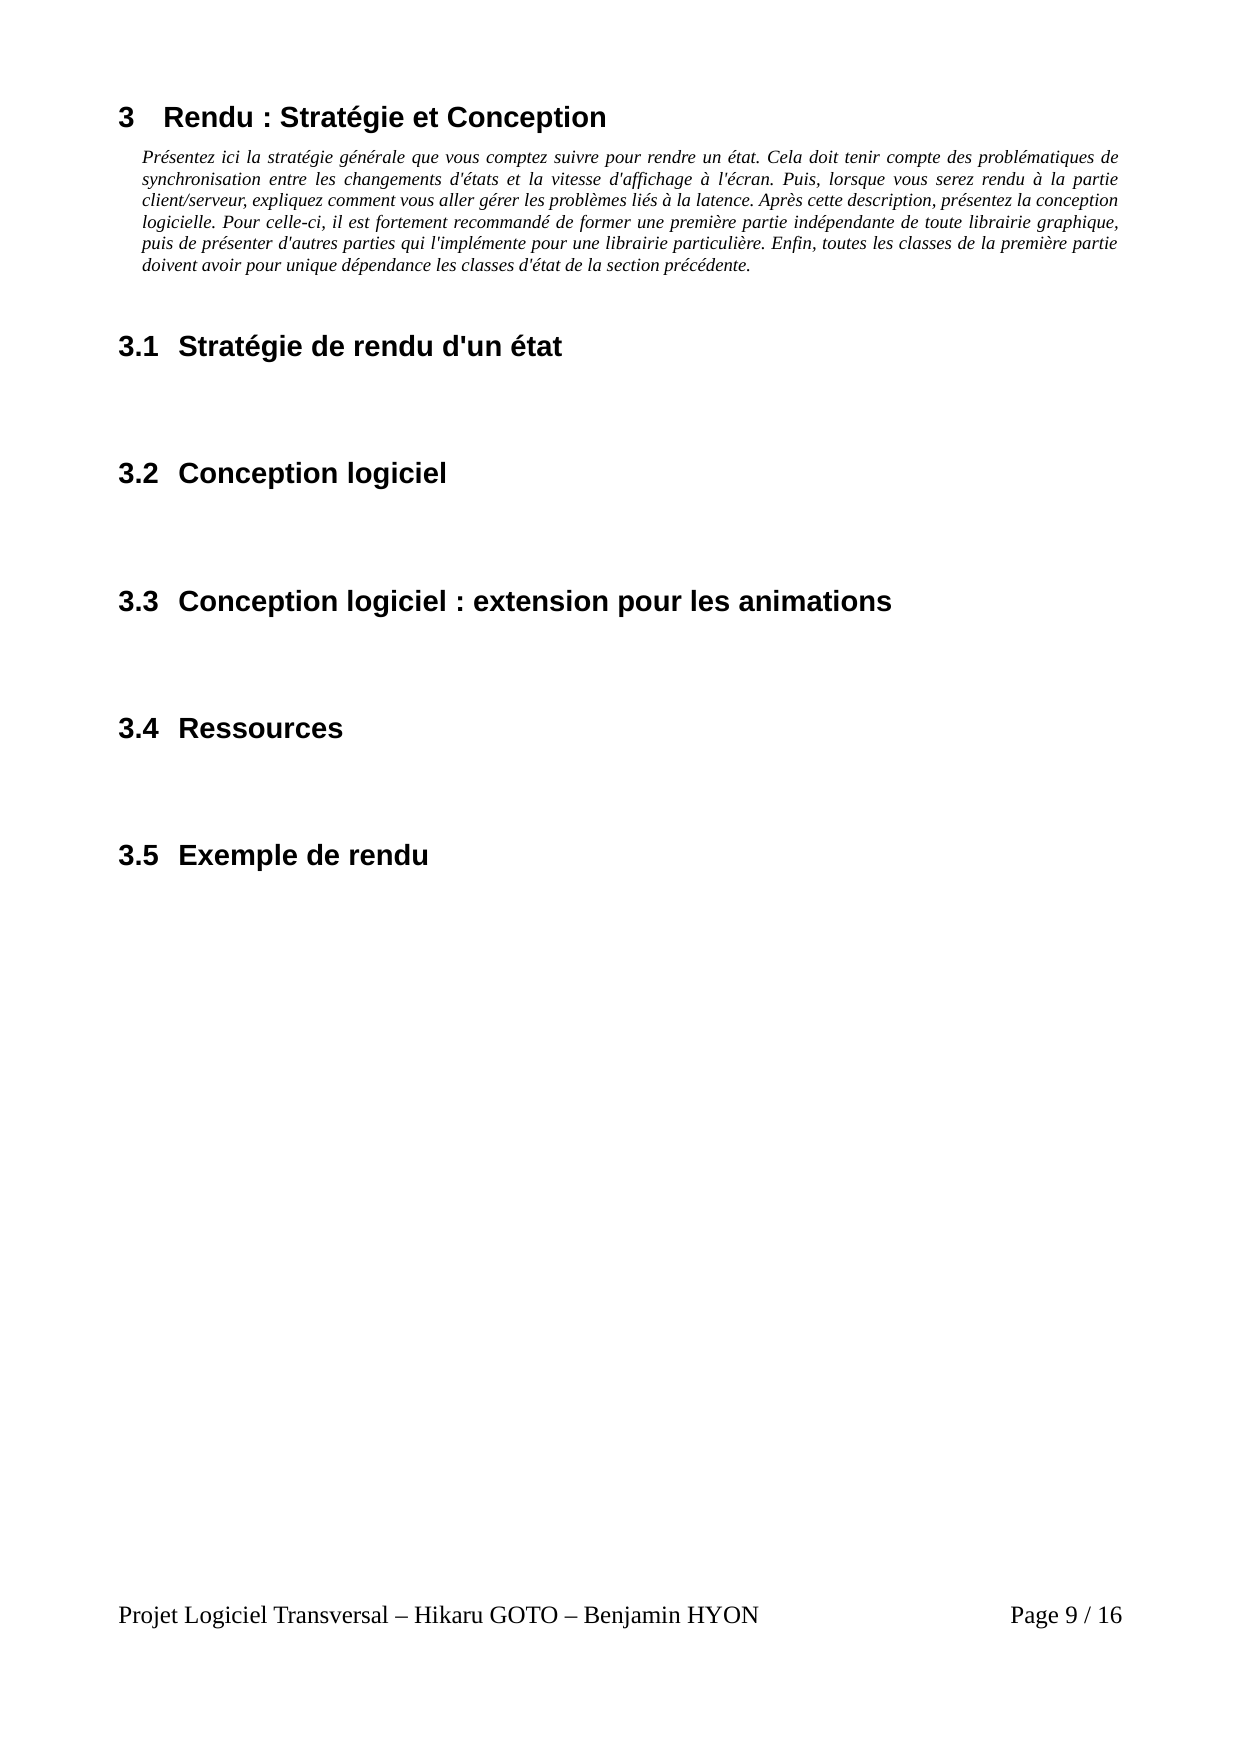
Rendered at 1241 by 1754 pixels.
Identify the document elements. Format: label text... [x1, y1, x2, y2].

subtitle Conception logiciel [118, 456, 1122, 490]
subtitle Stratégie de rendu d'un état [118, 329, 1122, 363]
subtitle Rendu : Stratégie et Conception [118, 100, 1122, 133]
subtitle Ressources [118, 711, 1122, 744]
subtitle Conception logiciel : extension pour les animations [118, 584, 1122, 617]
text Présentez ici la stratégie générale que vous comptez suivre pour rendre un état. Cela doit tenir compte des problématiques de synchronisation entre les changements d'états et la vitesse d'affichage à l'écran. Puis, lorsque vous serez rendu à la partie client/serveur, expliquez comment vous aller gérer les problèmes liés à la latence. Après cette description, présentez la conception logicielle. Pour celle-ci, il est fortement recommandé de former une première partie indépendante de toute librairie graphique, puis de présenter d'autres parties qui l'implémente pour une librairie particulière. Enfin, toutes les classes de la première partie doivent avoir pour unique dépendance les classes d'état de la section précédente. [142, 146, 1122, 275]
subtitle Exemple de rendu [118, 838, 1122, 872]
